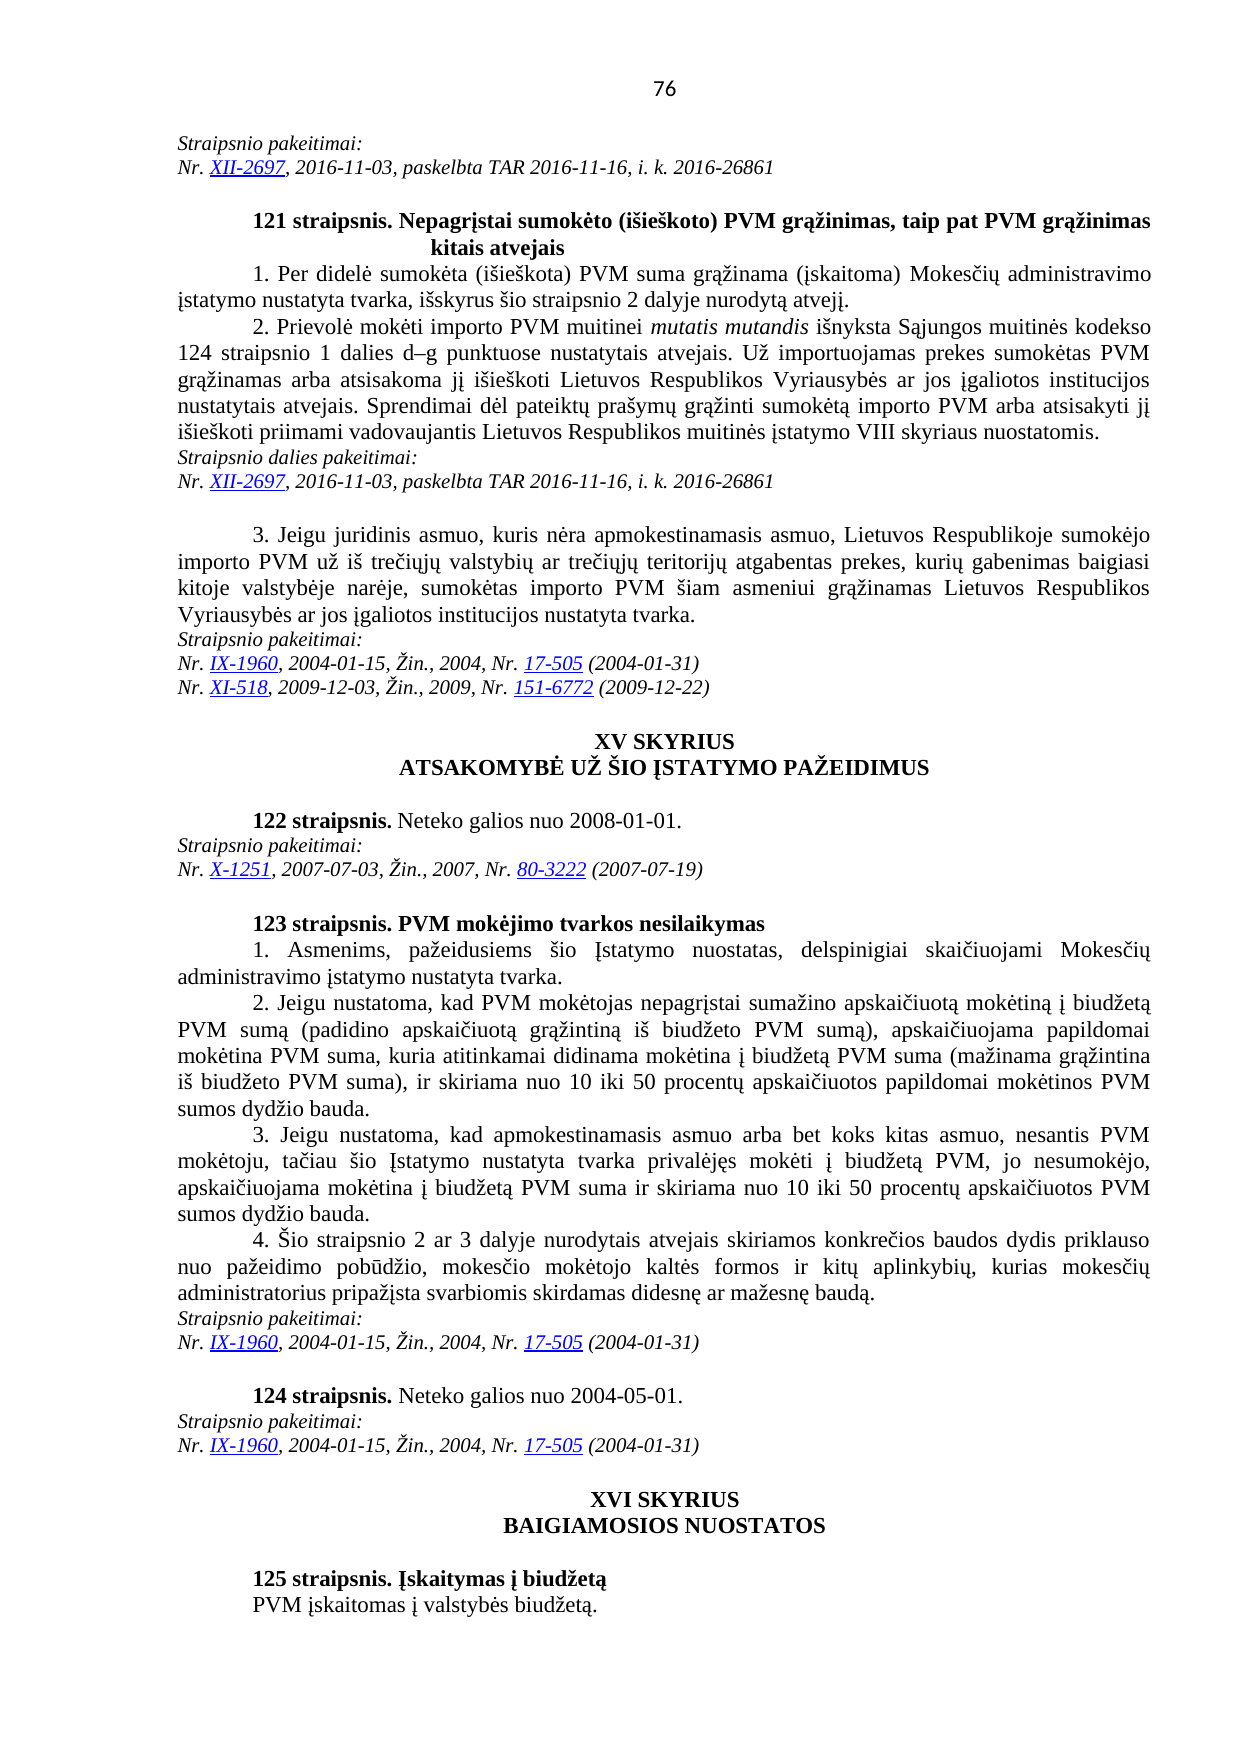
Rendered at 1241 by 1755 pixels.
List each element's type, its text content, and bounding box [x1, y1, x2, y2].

text Straipsnio pakeitimai: [177, 627, 1152, 651]
text 1. Per didelė sumokėta (išieškota) PVM suma grąžinama (įskaitoma) Mokesčių administravimo įstatymo nustatyta tvarka, išskyrus šio straipsnio 2 dalyje nurodytą atvejį. [177, 260, 1152, 313]
text 125 straipsnis. Įskaitymas į biudžetą [177, 1565, 1152, 1591]
text Nr. X-1251, 2007-07-03, Žin., 2007, Nr. 80-3222 (2007-07-19) [177, 857, 1152, 881]
text 3. Jeigu nustatoma, kad apmokestinamasis asmuo arba bet koks kitas asmuo, nesantis PVM mokėtoju, tačiau šio Įstatymo nustatyta tvarka privalėjęs mokėti į biudžetą PVM, jo nesumokėjo, apskaičiuojama mokėtina į biudžetą PVM suma ir skiriama nuo 10 iki 50 procentų apskaičiuotos PVM sumos dydžio bauda. [177, 1121, 1152, 1226]
text 1. Asmenims, pažeidusiems šio Įstatymo nuostatas, delspinigiai skaičiuojami Mokesčių administravimo įstatymo nustatyta tvarka. [177, 937, 1152, 989]
text 123 straipsnis. PVM mokėjimo tvarkos nesilaikymas [177, 910, 1152, 937]
text Straipsnio dalies pakeitimai: [177, 445, 1152, 469]
text PVM įskaitomas į valstybės biudžetą. [177, 1591, 1152, 1617]
text Straipsnio pakeitimai: [177, 1409, 1152, 1433]
text Nr. XI-518, 2009-12-03, Žin., 2009, Nr. 151-6772 (2009-12-22) [177, 675, 1152, 699]
text Straipsnio pakeitimai: [177, 1306, 1152, 1329]
text Nr. IX-1960, 2004-01-15, Žin., 2004, Nr. 17-505 (2004-01-31) [177, 1433, 1152, 1457]
text 121 straipsnis. Nepagrįstai sumokėto (išieškoto) PVM grąžinimas, taip pat PVM grąžinimas kitais atvejais [252, 207, 1152, 260]
text Straipsnio pakeitimai: [177, 131, 1152, 155]
text 2. Jeigu nustatoma, kad PVM mokėtojas nepagrįstai sumažino apskaičiuotą mokėtiną į biudžetą PVM sumą (padidino apskaičiuotą grąžintiną iš biudžeto PVM sumą), apskaičiuojama papildomai mokėtina PVM suma, kuria atitinkamai didinama mokėtina į biudžetą PVM suma (mažinama grąžintina iš biudžeto PVM suma), ir skiriama nuo 10 iki 50 procentų apskaičiuotos papildomai mokėtinos PVM sumos dydžio bauda. [177, 989, 1152, 1121]
text Nr. IX-1960, 2004-01-15, Žin., 2004, Nr. 17-505 (2004-01-31) [177, 1329, 1152, 1354]
text 4. Šio straipsnio 2 ar 3 dalyje nurodytais atvejais skiriamos konkrečios baudos dydis priklauso nuo pažeidimo pobūdžio, mokesčio mokėtojo kaltės formos ir kitų aplinkybių, kurias mokesčių administratorius pripažįsta svarbiomis skirdamas didesnę ar mažesnę baudą. [177, 1226, 1152, 1306]
text 122 straipsnis. Neteko galios nuo 2008-01-01. [177, 807, 1152, 833]
text BAIGIAMOSIOS NUOSTATOS [177, 1512, 1152, 1538]
text Nr. IX-1960, 2004-01-15, Žin., 2004, Nr. 17-505 (2004-01-31) [177, 651, 1152, 675]
text 2. Prievolė mokėti importo PVM muitinei mutatis mutandis išnyksta Sąjungos muitinės kodekso 124 straipsnio 1 dalies d–g punktuose nustatytais atvejais. Už importuojamas prekes sumokėtas PVM grąžinamas arba atsisakoma jį išieškoti Lietuvos Respublikos Vyriausybės ar jos įgaliotos institucijos nustatytais atvejais. Sprendimai dėl pateiktų prašymų grąžinti sumokėtą importo PVM arba atsisakyti jį išieškoti priimami vadovaujantis Lietuvos Respublikos muitinės įstatymo VIII skyriaus nuostatomis. [177, 313, 1152, 445]
text Nr. XII-2697, 2016-11-03, paskelbta TAR 2016-11-16, i. k. 2016-26861 [177, 155, 1152, 179]
text XV SKYRIUS [177, 728, 1152, 754]
text Nr. XII-2697, 2016-11-03, paskelbta TAR 2016-11-16, i. k. 2016-26861 [177, 469, 1152, 493]
text XVI SKYRIUS [177, 1486, 1152, 1512]
text 124 straipsnis. Neteko galios nuo 2004-05-01. [177, 1382, 1152, 1409]
text ATSAKOMYBĖ UŽ ŠIO ĮSTATYMO PAŽEIDIMUS [177, 754, 1152, 781]
text Straipsnio pakeitimai: [177, 833, 1152, 857]
text 3. Jeigu juridinis asmuo, kuris nėra apmokestinamasis asmuo, Lietuvos Respublikoje sumokėjo importo PVM už iš trečiųjų valstybių ar trečiųjų teritorijų atgabentas prekes, kurių gabenimas baigiasi kitoje valstybėje narėje, sumokėtas importo PVM šiam asmeniui grąžinamas Lietuvos Respublikos Vyriausybės ar jos įgaliotos institucijos nustatyta tvarka. [177, 522, 1152, 627]
